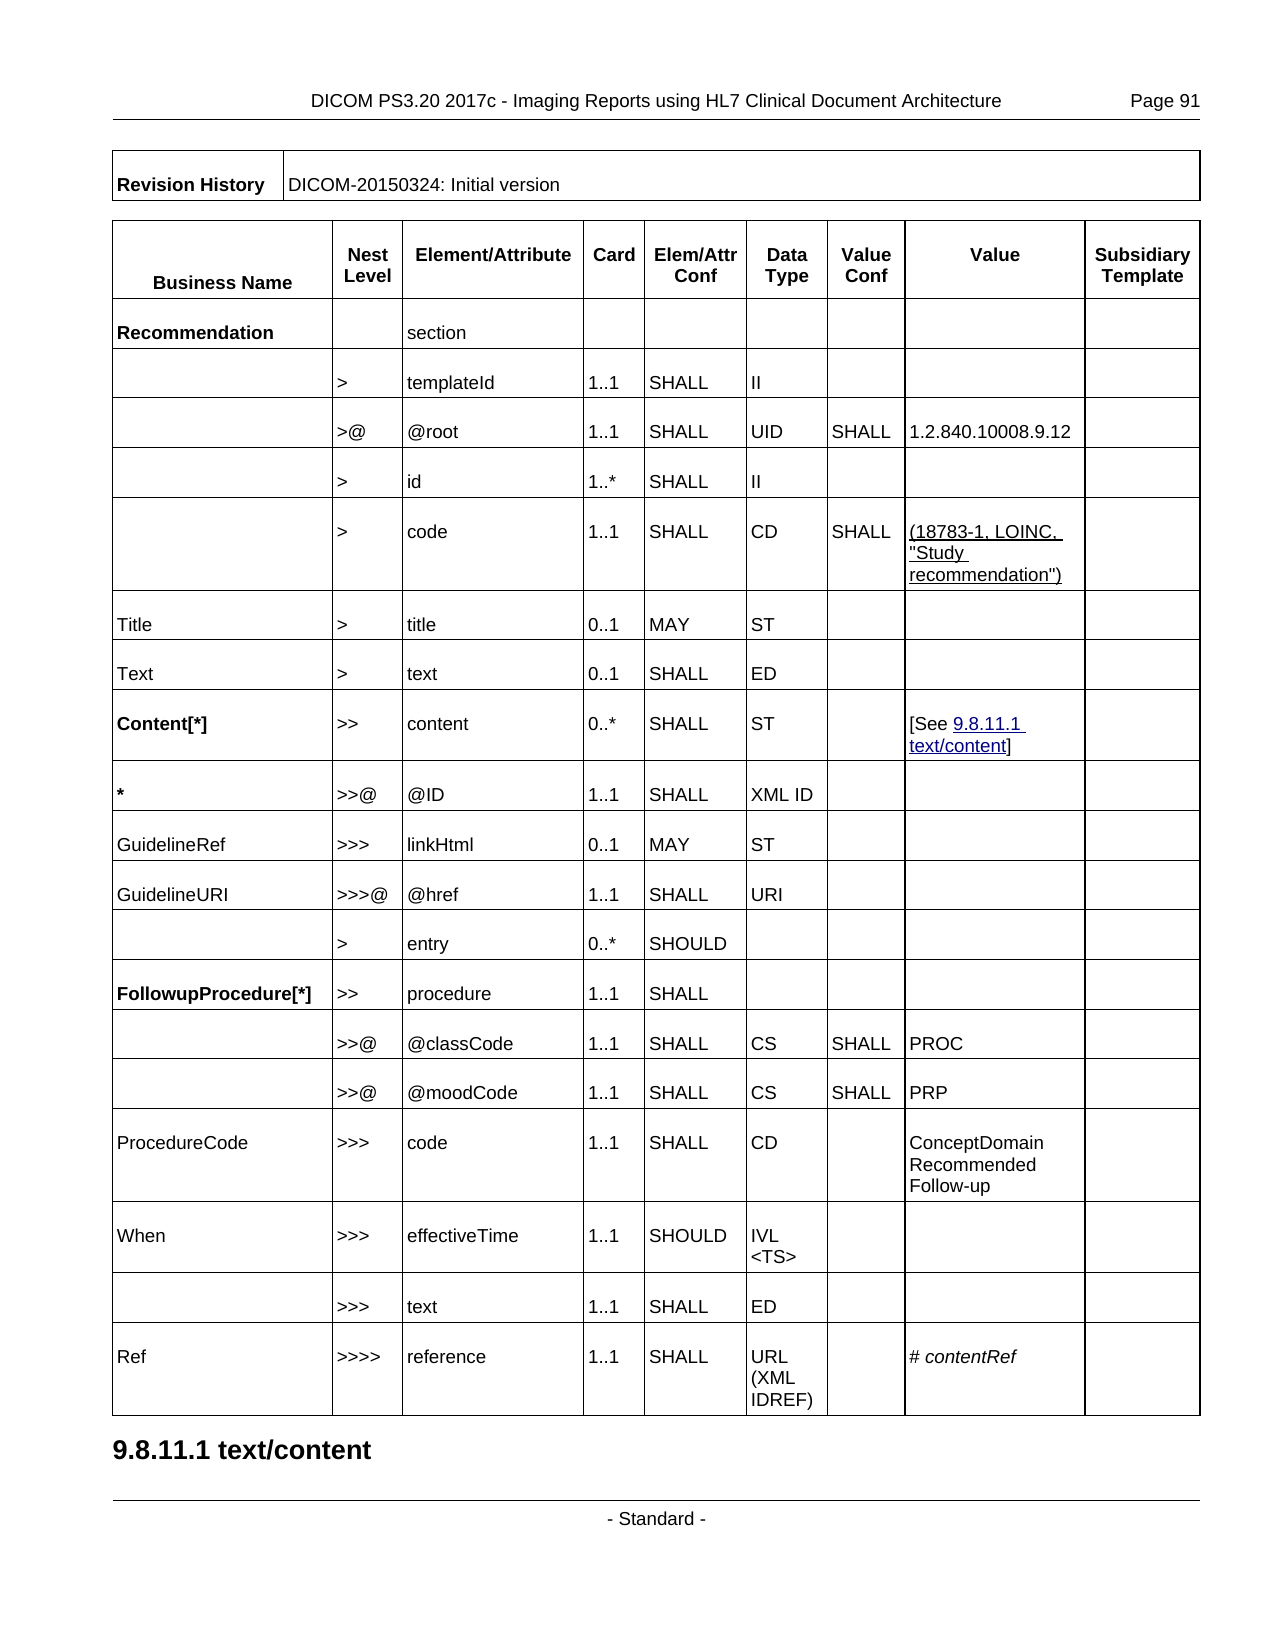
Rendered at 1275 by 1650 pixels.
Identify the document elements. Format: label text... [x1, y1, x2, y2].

table_cell [1086, 640, 1199, 689]
table_cell SHALL [645, 690, 746, 760]
table_cell >>> [333, 1202, 402, 1272]
table_cell title [403, 591, 583, 639]
table_cell >>>@ [333, 861, 402, 909]
table_cell [113, 448, 332, 497]
table_cell >>@ [333, 1010, 402, 1058]
table_cell reference [403, 1323, 583, 1414]
table_cell 0..* [584, 910, 644, 959]
table_cell code [403, 498, 583, 589]
table_header Value [906, 221, 1084, 298]
table_cell [1086, 761, 1199, 810]
table_cell MAY [645, 811, 746, 859]
table_cell text [403, 1273, 583, 1322]
table_cell PROC [906, 1010, 1084, 1058]
table_header Nest Level [333, 221, 402, 298]
table_cell ED [747, 1273, 827, 1322]
table_cell [1086, 1323, 1199, 1414]
table_cell [333, 299, 402, 348]
table_cell SHOULD [645, 1202, 746, 1272]
table_cell [906, 910, 1084, 959]
table_cell SHALL [645, 1059, 746, 1108]
table_cell Concept​Domain Recommended Follow-up [906, 1109, 1084, 1201]
table_cell [1086, 811, 1199, 859]
table_cell SHALL [828, 1010, 904, 1058]
table_cell > [333, 640, 402, 689]
table_cell [See 9.8.11.1 text/content] [906, 690, 1084, 760]
table_cell @root [403, 398, 583, 447]
table_cell [747, 299, 827, 348]
table_cell @classCode [403, 1010, 583, 1058]
table_cell [113, 398, 332, 447]
table_cell [113, 498, 332, 589]
table_cell MAY [645, 591, 746, 639]
table_cell URI [747, 861, 827, 909]
table_cell 1..1 [584, 1010, 644, 1058]
table_cell [906, 761, 1084, 810]
table_cell [906, 349, 1084, 397]
table_cell SHALL [645, 1010, 746, 1058]
table_cell entry [403, 910, 583, 959]
table_header Value Conf [828, 221, 904, 298]
table_cell [747, 960, 827, 1008]
table_cell >> [333, 960, 402, 1008]
table_cell text [403, 640, 583, 689]
table_cell SHOULD [645, 910, 746, 959]
table_cell @ID [403, 761, 583, 810]
table_cell SHALL [645, 1273, 746, 1322]
table_cell [113, 1273, 332, 1322]
table_cell ST [747, 811, 827, 859]
table_cell [1086, 1059, 1199, 1108]
table_header Card [584, 221, 644, 298]
table_cell 1..1 [584, 498, 644, 589]
table_cell CS [747, 1010, 827, 1058]
table_cell >>@ [333, 1059, 402, 1108]
table_cell template​Id [403, 349, 583, 397]
table_cell [906, 448, 1084, 497]
table_cell (18783-1, LOINC, "Study recommendation") [906, 498, 1084, 589]
table_cell [1086, 448, 1199, 497]
table_cell Revision History [113, 151, 283, 200]
table_cell 1..* [584, 448, 644, 497]
table_cell [645, 299, 746, 348]
table_cell >>> [333, 1109, 402, 1201]
table_cell Guideline​URI [113, 861, 332, 909]
table_cell SHALL [645, 448, 746, 497]
table_cell 0..1 [584, 640, 644, 689]
table_cell [1086, 1273, 1199, 1322]
table_cell [1086, 910, 1199, 959]
table_cell SHALL [645, 398, 746, 447]
table_cell DICOM-20150324: Initial version [284, 151, 1199, 200]
table_cell * [113, 761, 332, 810]
table_cell > [333, 448, 402, 497]
table_cell [828, 448, 904, 497]
table_cell [747, 910, 827, 959]
table_cell [906, 299, 1084, 348]
table_cell [906, 591, 1084, 639]
table_cell [906, 960, 1084, 1008]
table_cell 1..1 [584, 1273, 644, 1322]
table_cell ST [747, 690, 827, 760]
table_cell [113, 1010, 332, 1058]
table_cell 1..1 [584, 960, 644, 1008]
table_cell [828, 1323, 904, 1414]
table_cell [1086, 398, 1199, 447]
table_cell [828, 910, 904, 959]
table_cell SHALL [828, 498, 904, 589]
table_cell [828, 811, 904, 859]
table_cell Ref [113, 1323, 332, 1414]
table_cell 1..1 [584, 761, 644, 810]
table_cell > [333, 591, 402, 639]
table_cell [828, 960, 904, 1008]
table_cell Recommendation [113, 299, 332, 348]
table_cell >>>> [333, 1323, 402, 1414]
table_cell CD [747, 1109, 827, 1201]
table_cell content [403, 690, 583, 760]
table_cell II [747, 448, 827, 497]
table_cell [113, 349, 332, 397]
table_cell 1..1 [584, 861, 644, 909]
table_cell CD [747, 498, 827, 589]
table_cell > [333, 910, 402, 959]
table_cell Title [113, 591, 332, 639]
table_cell [1086, 1109, 1199, 1201]
table_cell link​Html [403, 811, 583, 859]
table_cell # content​Ref [906, 1323, 1084, 1414]
table_cell ST [747, 591, 827, 639]
table_cell Content[*] [113, 690, 332, 760]
table_cell [828, 591, 904, 639]
table_cell 1..1 [584, 398, 644, 447]
table_cell When [113, 1202, 332, 1272]
table_cell SHALL [645, 861, 746, 909]
table_cell @href [403, 861, 583, 909]
table_cell Text [113, 640, 332, 689]
text 9.8.11.1 text/content [112, 1434, 1200, 1466]
table_cell [1086, 591, 1199, 639]
table_cell SHALL [645, 960, 746, 1008]
table_cell >>@ [333, 761, 402, 810]
table_cell SHALL [645, 349, 746, 397]
table_cell [828, 761, 904, 810]
table_cell code [403, 1109, 583, 1201]
table_cell [1086, 861, 1199, 909]
table_cell [828, 861, 904, 909]
table_cell [906, 861, 1084, 909]
table_cell II [747, 349, 827, 397]
table_header Subsidiary Template [1086, 221, 1199, 298]
table_cell > [333, 498, 402, 589]
table_cell SHALL [828, 1059, 904, 1108]
table_cell SHALL [645, 1323, 746, 1414]
table_cell >@ [333, 398, 402, 447]
table_cell URL (XML IDREF) [747, 1323, 827, 1414]
table_cell procedure [403, 960, 583, 1008]
table_header Business Name [113, 221, 332, 298]
table_header Data Type [747, 221, 827, 298]
table_cell [906, 640, 1084, 689]
table_cell [1086, 1202, 1199, 1272]
table_cell 1..1 [584, 349, 644, 397]
table_cell 1..1 [584, 1109, 644, 1201]
table_cell [828, 1109, 904, 1201]
table_cell 1..1 [584, 1202, 644, 1272]
table_cell [1086, 299, 1199, 348]
table_cell UID [747, 398, 827, 447]
table_cell Followup​Procedure[*] [113, 960, 332, 1008]
table_cell CS [747, 1059, 827, 1108]
table_cell [906, 811, 1084, 859]
table_cell Procedure​Code [113, 1109, 332, 1201]
table_cell Guideline​Ref [113, 811, 332, 859]
table_cell [828, 690, 904, 760]
table_cell SHALL [645, 761, 746, 810]
table_cell SHALL [645, 640, 746, 689]
table_cell IVL <TS> [747, 1202, 827, 1272]
table_cell [584, 299, 644, 348]
table_cell [828, 1273, 904, 1322]
table_header Element/​Attribute [403, 221, 583, 298]
table_cell SHALL [645, 498, 746, 589]
table_cell [113, 910, 332, 959]
table_cell section [403, 299, 583, 348]
table_cell SHALL [645, 1109, 746, 1201]
table_cell [906, 1202, 1084, 1272]
table_cell SHALL [828, 398, 904, 447]
table_cell effective​Time [403, 1202, 583, 1272]
table_cell [828, 299, 904, 348]
table_cell 0..1 [584, 591, 644, 639]
table_cell XML ID [747, 761, 827, 810]
table_cell >>> [333, 1273, 402, 1322]
table_cell @moodCode [403, 1059, 583, 1108]
table_cell 1..1 [584, 1059, 644, 1108]
table_cell >>> [333, 811, 402, 859]
table_cell [1086, 349, 1199, 397]
table_cell 1.2.840.10008.9.12 [906, 398, 1084, 447]
table_cell [1086, 498, 1199, 589]
table_cell [1086, 960, 1199, 1008]
table_cell [1086, 1010, 1199, 1058]
table_cell >> [333, 690, 402, 760]
table_cell [1086, 690, 1199, 760]
table_cell > [333, 349, 402, 397]
table_cell [828, 640, 904, 689]
table_cell 1..1 [584, 1323, 644, 1414]
table_cell id [403, 448, 583, 497]
table_cell 0..1 [584, 811, 644, 859]
table_header Elem/Attr Conf [645, 221, 746, 298]
table_cell [906, 1273, 1084, 1322]
table_cell [828, 349, 904, 397]
table_cell 0..* [584, 690, 644, 760]
table_cell PRP [906, 1059, 1084, 1108]
table_cell [113, 1059, 332, 1108]
table_cell [828, 1202, 904, 1272]
table_cell ED [747, 640, 827, 689]
